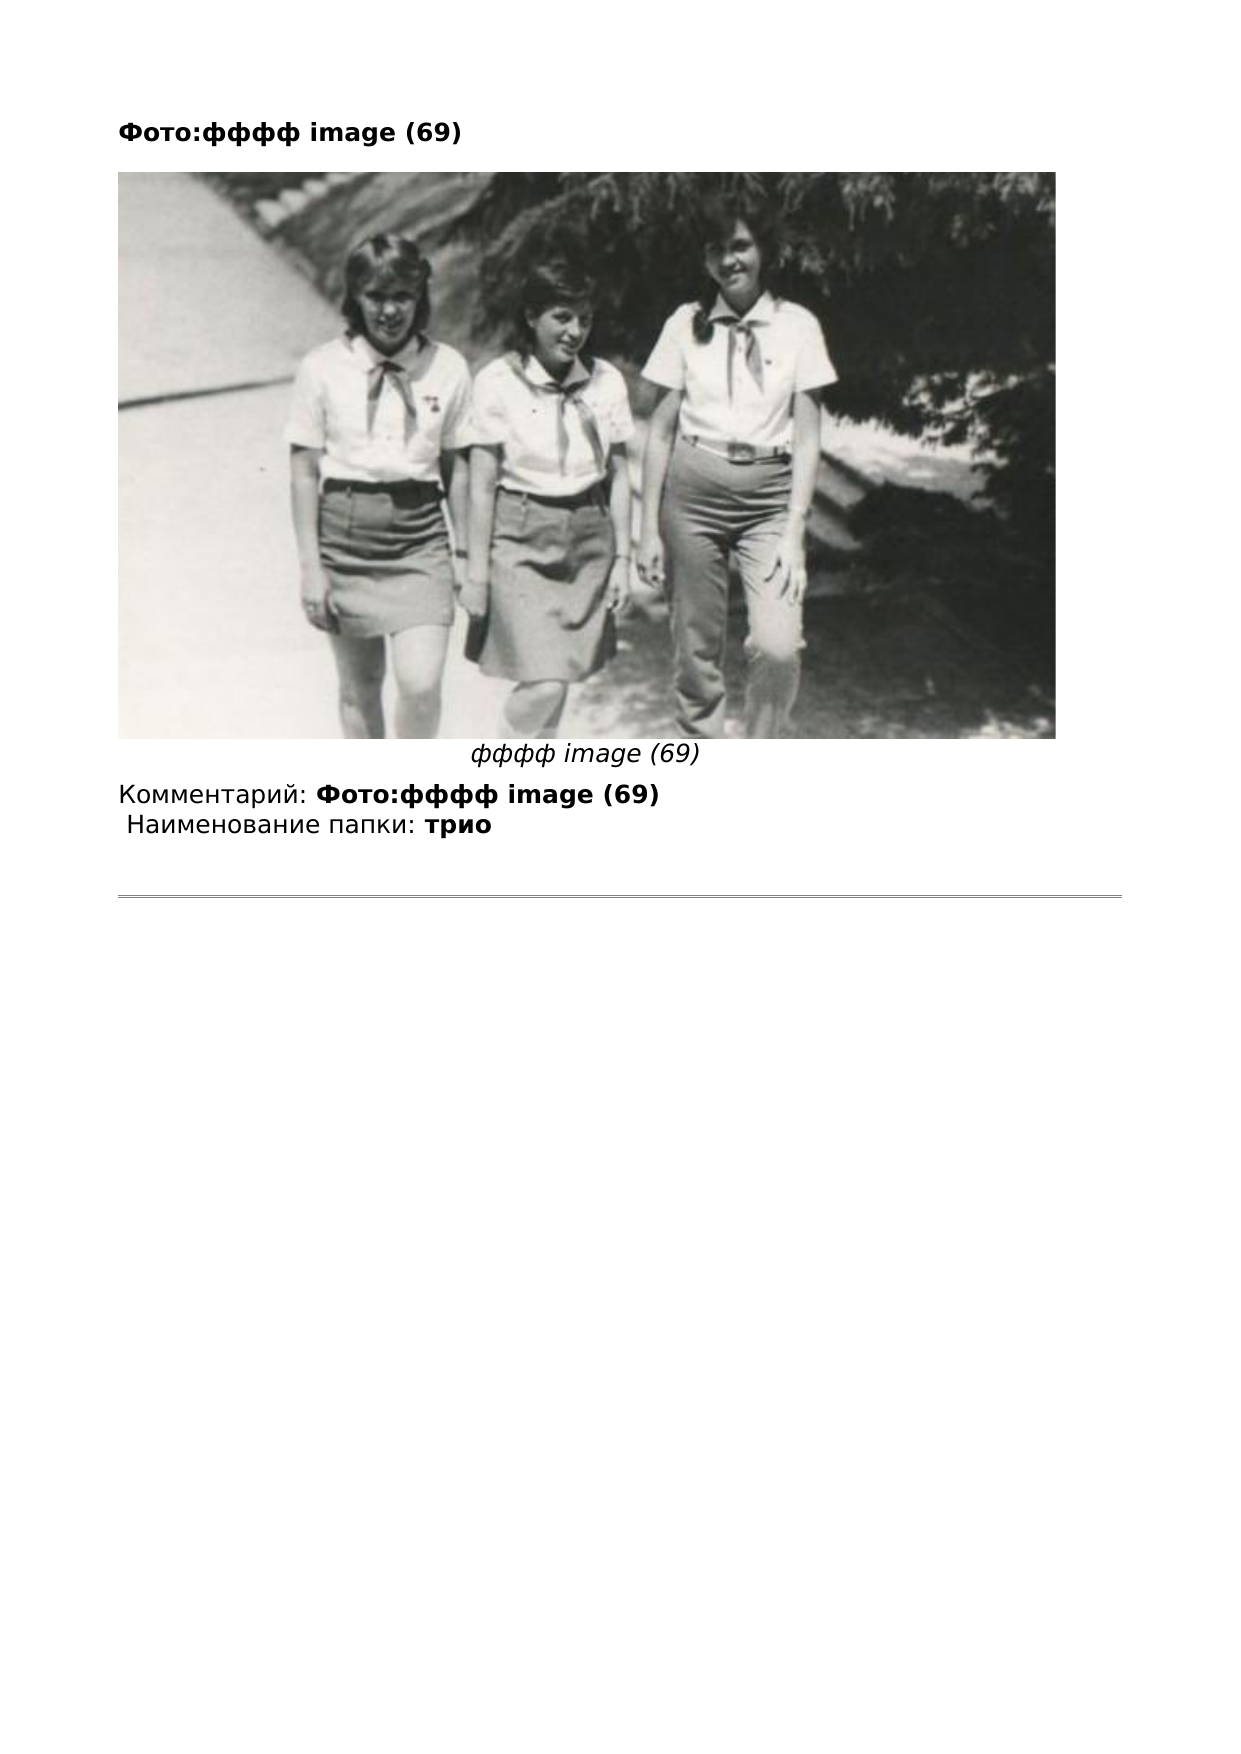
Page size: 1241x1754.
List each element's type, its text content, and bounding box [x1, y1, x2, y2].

text Комментарий: Фото:фффф image (69) Наименование папки: трио [118, 781, 1122, 868]
picture [118, 172, 1056, 739]
text фффф image (69) [118, 739, 1056, 768]
subtitle Фото:фффф image (69) [118, 118, 1122, 147]
